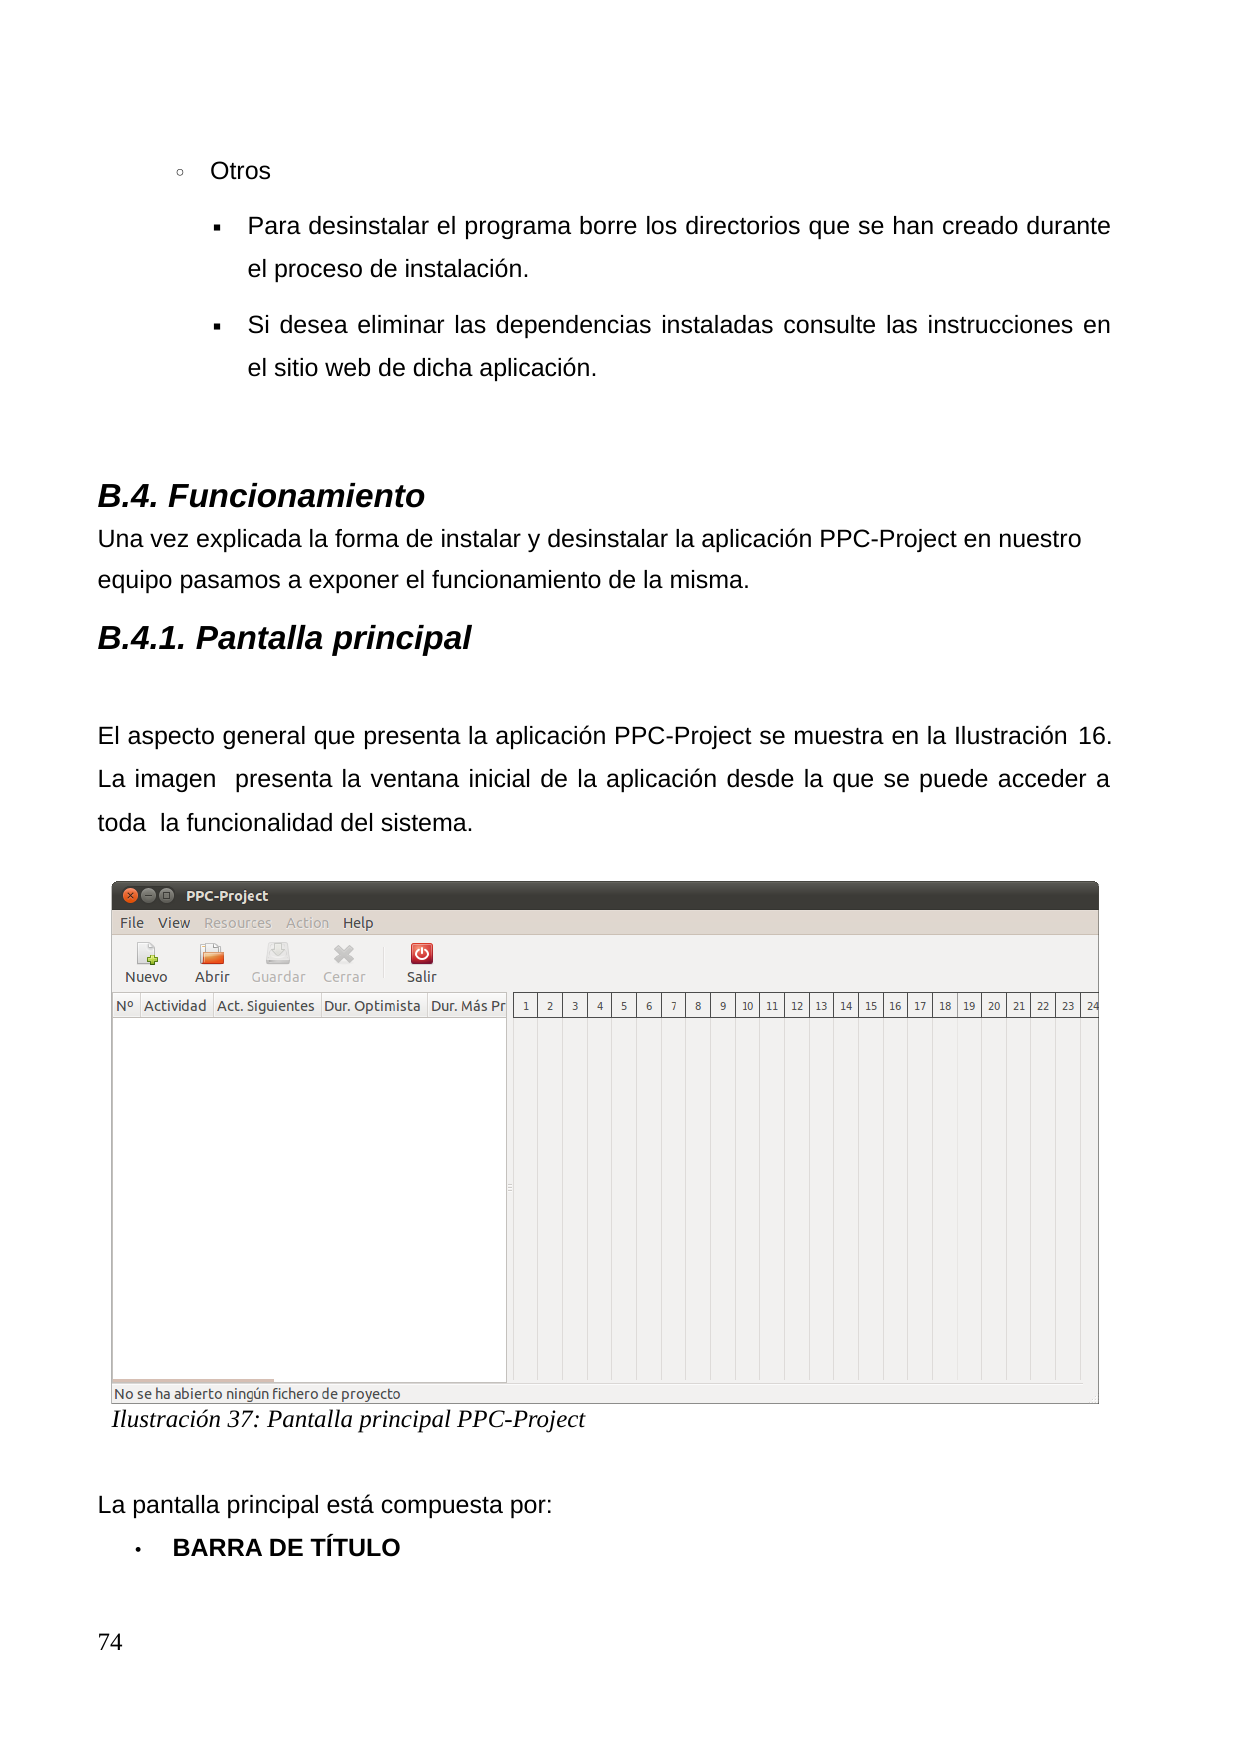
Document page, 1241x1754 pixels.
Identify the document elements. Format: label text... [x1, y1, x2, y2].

subtitle Funcionamiento [97, 476, 1113, 515]
list Para desinstalar el programa borre los directorios que se han creado durante el proceso de instalación. [210, 211, 1113, 283]
text equipo pasamos a exponer el funcionamiento de la misma. [97, 565, 1113, 594]
text Una vez explicada la forma de instalar y desinstalar la aplicación PPC-Project en nuestro [97, 524, 1113, 552]
list BARRA DE TÍTULO [135, 1533, 1113, 1562]
list Otros [172, 156, 1113, 184]
text La pantalla principal está compuesta por: [97, 1490, 1113, 1519]
text El aspecto general que presenta la aplicación PPC-Project se muestra en la Ilustración 16. La imagen presenta la ventana inicial de la aplicación desde la que se puede acceder a toda la funcionalidad del sistema. [97, 721, 1113, 836]
subtitle Pantalla principal [97, 618, 1113, 657]
picture [111, 881, 1099, 1404]
text [111, 869, 1099, 881]
list Si desea eliminar las dependencias instaladas consulte las instrucciones en el sitio web de dicha aplicación. [210, 310, 1113, 382]
text Ilustración 37: Pantalla principal PPC-Project [111, 1404, 1099, 1432]
